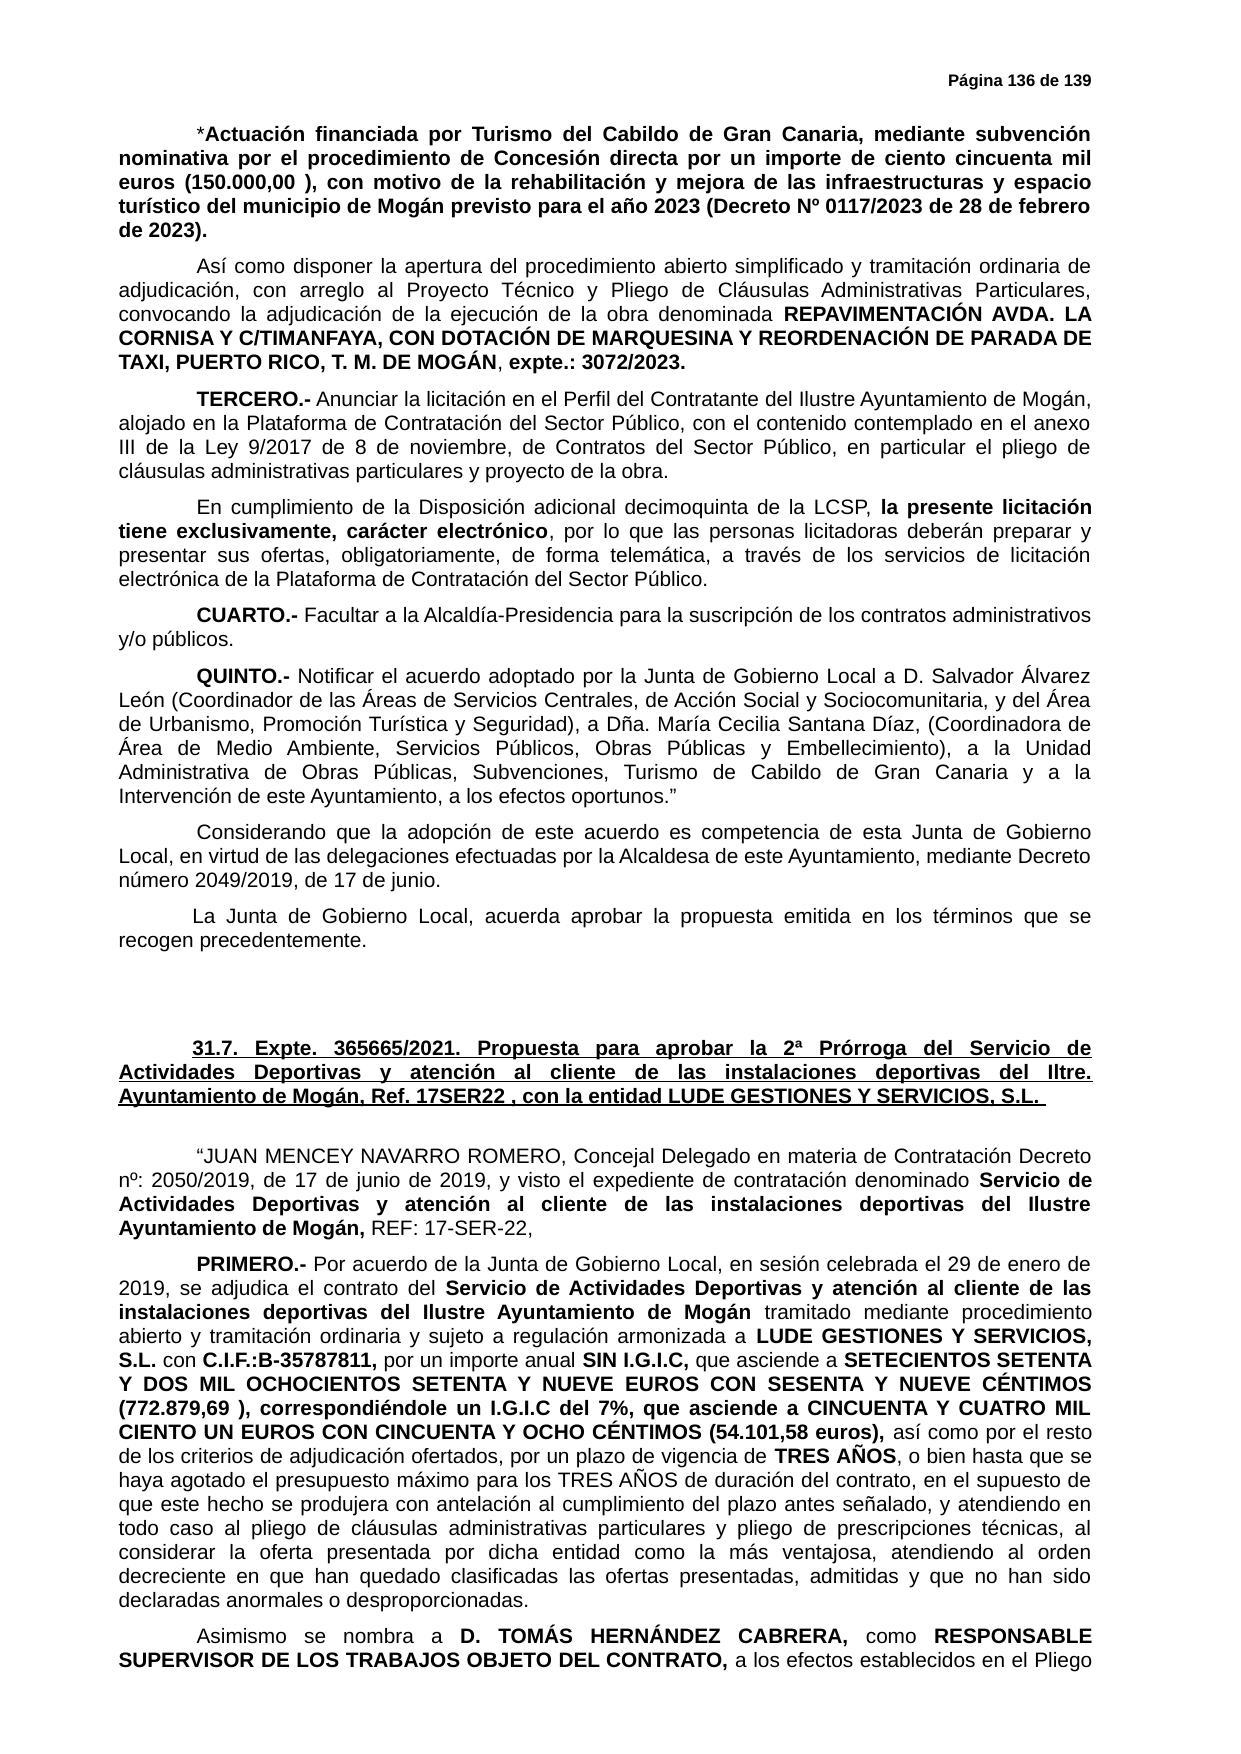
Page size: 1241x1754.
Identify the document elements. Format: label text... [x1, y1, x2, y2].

text Así como disponer la apertura del procedimiento abierto simplificado y tramitación ordinaria de adjudicación, con arreglo al Proyecto Técnico y Pliego de Cláusulas Administrativas Particulares, convocando la adjudicación de la ejecución de la obra denominada REPAVIMENTACIÓN AVDA. LA CORNISA Y C/TIMANFAYA, CON DOTACIÓN DE MARQUESINA Y REORDENACIÓN DE PARADA DE TAXI, PUERTO RICO, T. M. DE MOGÁN, expte.: 3072/2023. [118, 254, 1092, 374]
text “JUAN MENCEY NAVARRO ROMERO, Concejal Delegado en materia de Contratación Decreto nº: 2050/2019, de 17 de junio de 2019, y visto el expediente de contratación denominado Servicio de Actividades Deportivas y atención al cliente de las instalaciones deportivas del Ilustre Ayuntamiento de Mogán, REF: 17-SER-22, [118, 1144, 1092, 1240]
text PRIMERO.- Por acuerdo de la Junta de Gobierno Local, en sesión celebrada el 29 de enero de 2019, se adjudica el contrato del Servicio de Actividades Deportivas y atención al cliente de las instalaciones deportivas del Ilustre Ayuntamiento de Mogán tramitado mediante procedimiento abierto y tramitación ordinaria y sujeto a regulación armonizada a LUDE GESTIONES Y SERVICIOS, S.L. con C.I.F.:B-35787811, por un importe anual SIN I.G.I.C, que asciende a SETECIENTOS SETENTA Y DOS MIL OCHOCIENTOS SETENTA Y NUEVE EUROS CON SESENTA Y NUEVE CÉNTIMOS (772.879,69 ), correspondiéndole un I.G.I.C del 7%, que asciende a CINCUENTA Y CUATRO MIL CIENTO UN EUROS CON CINCUENTA Y OCHO CÉNTIMOS (54.101,58 euros), así como por el resto de los criterios de adjudicación ofertados, por un plazo de vigencia de TRES AÑOS, o bien hasta que se haya agotado el presupuesto máximo para los TRES AÑOS de duración del contrato, en el supuesto de que este hecho se produjera con antelación al cumplimiento del plazo antes señalado, y atendiendo en todo caso al pliego de cláusulas administrativas particulares y pliego de prescripciones técnicas, al considerar la oferta presentada por dicha entidad como la más ventajosa, atendiendo al orden decreciente en que han quedado clasificadas las ofertas presentadas, admitidas y que no han sido declaradas anormales o desproporcionadas. [118, 1252, 1092, 1612]
text Ayuntamiento de Mogán, Ref. 17SER22 , con la entidad LUDE GESTIONES Y SERVICIOS, S.L. [118, 1082, 1092, 1107]
text TERCERO.- Anunciar la licitación en el Perfil del Contratante del Ilustre Ayuntamiento de Mogán, alojado en la Plataforma de Contratación del Sector Público, con el contenido contemplado en el anexo III de la Ley 9/2017 de 8 de noviembre, de Contratos del Sector Público, en particular el pliego de cláusulas administrativas particulares y proyecto de la obra. [118, 387, 1092, 482]
text CUARTO.- Facultar a la Alcaldía-Presidencia para la suscripción de los contratos administrativos y/o públicos. [118, 603, 1092, 651]
text QUINTO.- Notificar el acuerdo adoptado por la Junta de Gobierno Local a D. Salvador Álvarez León (Coordinador de las Áreas de Servicios Centrales, de Acción Social y Sociocomunitaria, y del Área de Urbanismo, Promoción Turística y Seguridad), a Dña. María Cecilia Santana Díaz, (Coordinadora de Área de Medio Ambiente, Servicios Públicos, Obras Públicas y Embellecimiento), a la Unidad Administrativa de Obras Públicas, Subvenciones, Turismo de Cabildo de Gran Canaria y a la Intervención de este Ayuntamiento, a los efectos oportunos.” [118, 664, 1092, 807]
text En cumplimiento de la Disposición adicional decimoquinta de la LCSP, la presente licitación tiene exclusivamente, carácter electrónico, por lo que las personas licitadoras deberán preparar y presentar sus ofertas, obligatoriamente, de forma telemática, a través de los servicios de licitación electrónica de la Plataforma de Contratación del Sector Público. [118, 495, 1092, 591]
text 31.7. Expte. 365665/2021. Propuesta para aprobar la 2ª Prórroga del Servicio de Actividades Deportivas y atención al cliente de las instalaciones deportivas del Iltre. [118, 1036, 1092, 1081]
text Considerando que la adopción de este acuerdo es competencia de esta Junta de Gobierno Local, en virtud de las delegaciones efectuadas por la Alcaldesa de este Ayuntamiento, mediante Decreto número 2049/2019, de 17 de junio. [118, 820, 1092, 892]
text La Junta de Gobierno Local, acuerda aprobar la propuesta emitida en los términos que se recogen precedentemente. [118, 904, 1092, 952]
text *Actuación financiada por Turismo del Cabildo de Gran Canaria, mediante subvención nominativa por el procedimiento de Concesión directa por un importe de ciento cincuenta mil euros (150.000,00 ), con motivo de la rehabilitación y mejora de las infraestructuras y espacio turístico del municipio de Mogán previsto para el año 2023 (Decreto Nº 0117/2023 de 28 de febrero de 2023). [118, 122, 1092, 242]
text Asimismo se nombra a D. TOMÁS HERNÁNDEZ CABRERA, como RESPONSABLE SUPERVISOR DE LOS TRABAJOS OBJETO DEL CONTRATO, a los efectos establecidos en el Pliego [118, 1624, 1092, 1672]
